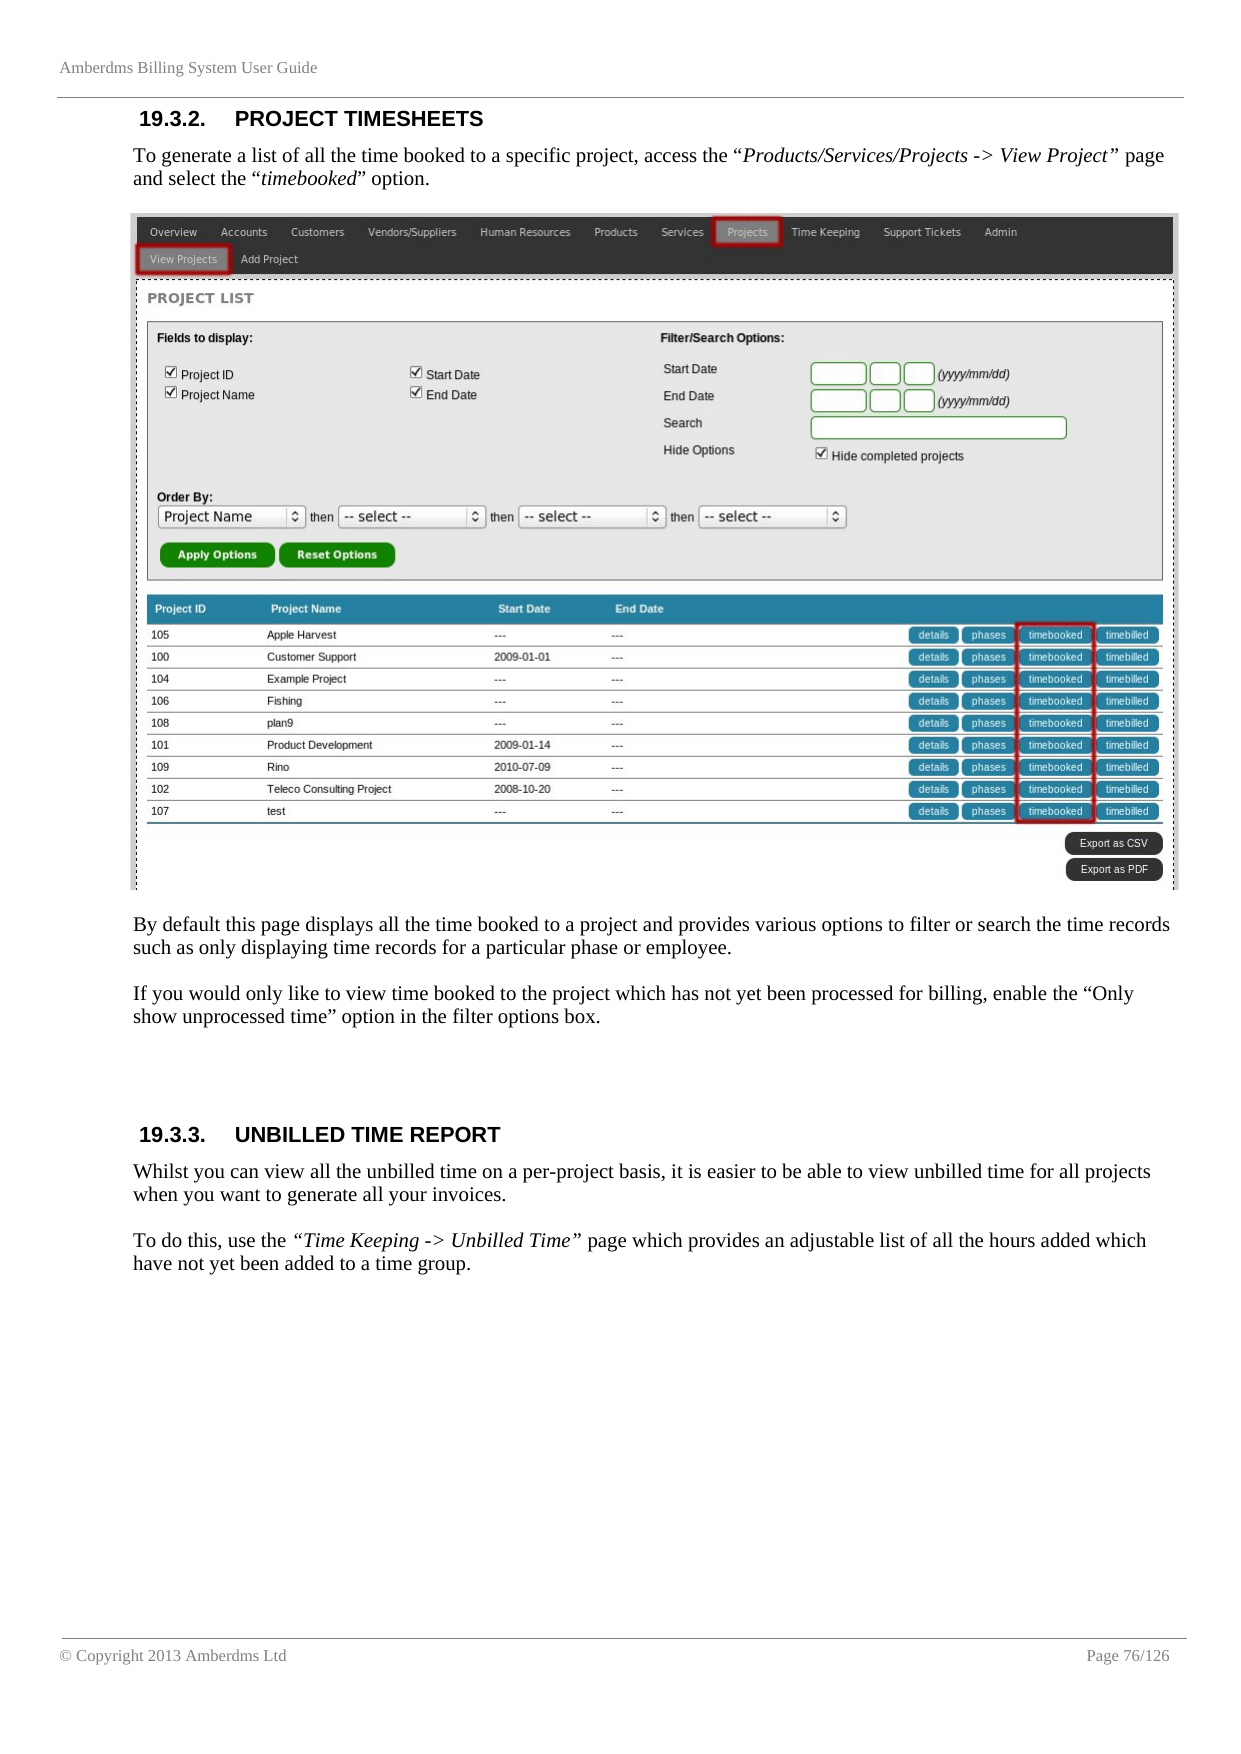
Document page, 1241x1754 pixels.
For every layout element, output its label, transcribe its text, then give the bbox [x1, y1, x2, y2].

subtitle Unbilled Time Report [133, 1123, 1181, 1147]
text If you would only like to view time booked to the project which has not yet been processed for billing, enable the “Only show unprocessed time” option in the filter options box. [133, 982, 1181, 1028]
text To do this, use the “Time Keeping -> Unbilled Time” page which provides an adjustable list of all the hours added which have not yet been added to a time group. [133, 1229, 1181, 1275]
text By default this page displays all the time booked to a project and provides various options to filter or search the time records such as only displaying time records for a particular phase or employee. [133, 913, 1181, 959]
text To generate a list of all the time booked to a specific project, access the “Products/Services/Projects -> View Project” page and select the “timebooked” option. [133, 144, 1181, 190]
subtitle Project Timesheets [133, 107, 1181, 131]
picture [130, 213, 1179, 890]
text Whilst you can view all the unbilled time on a per-project basis, it is easier to be able to view unbilled time for all projects when you want to generate all your invoices. [133, 1159, 1181, 1206]
